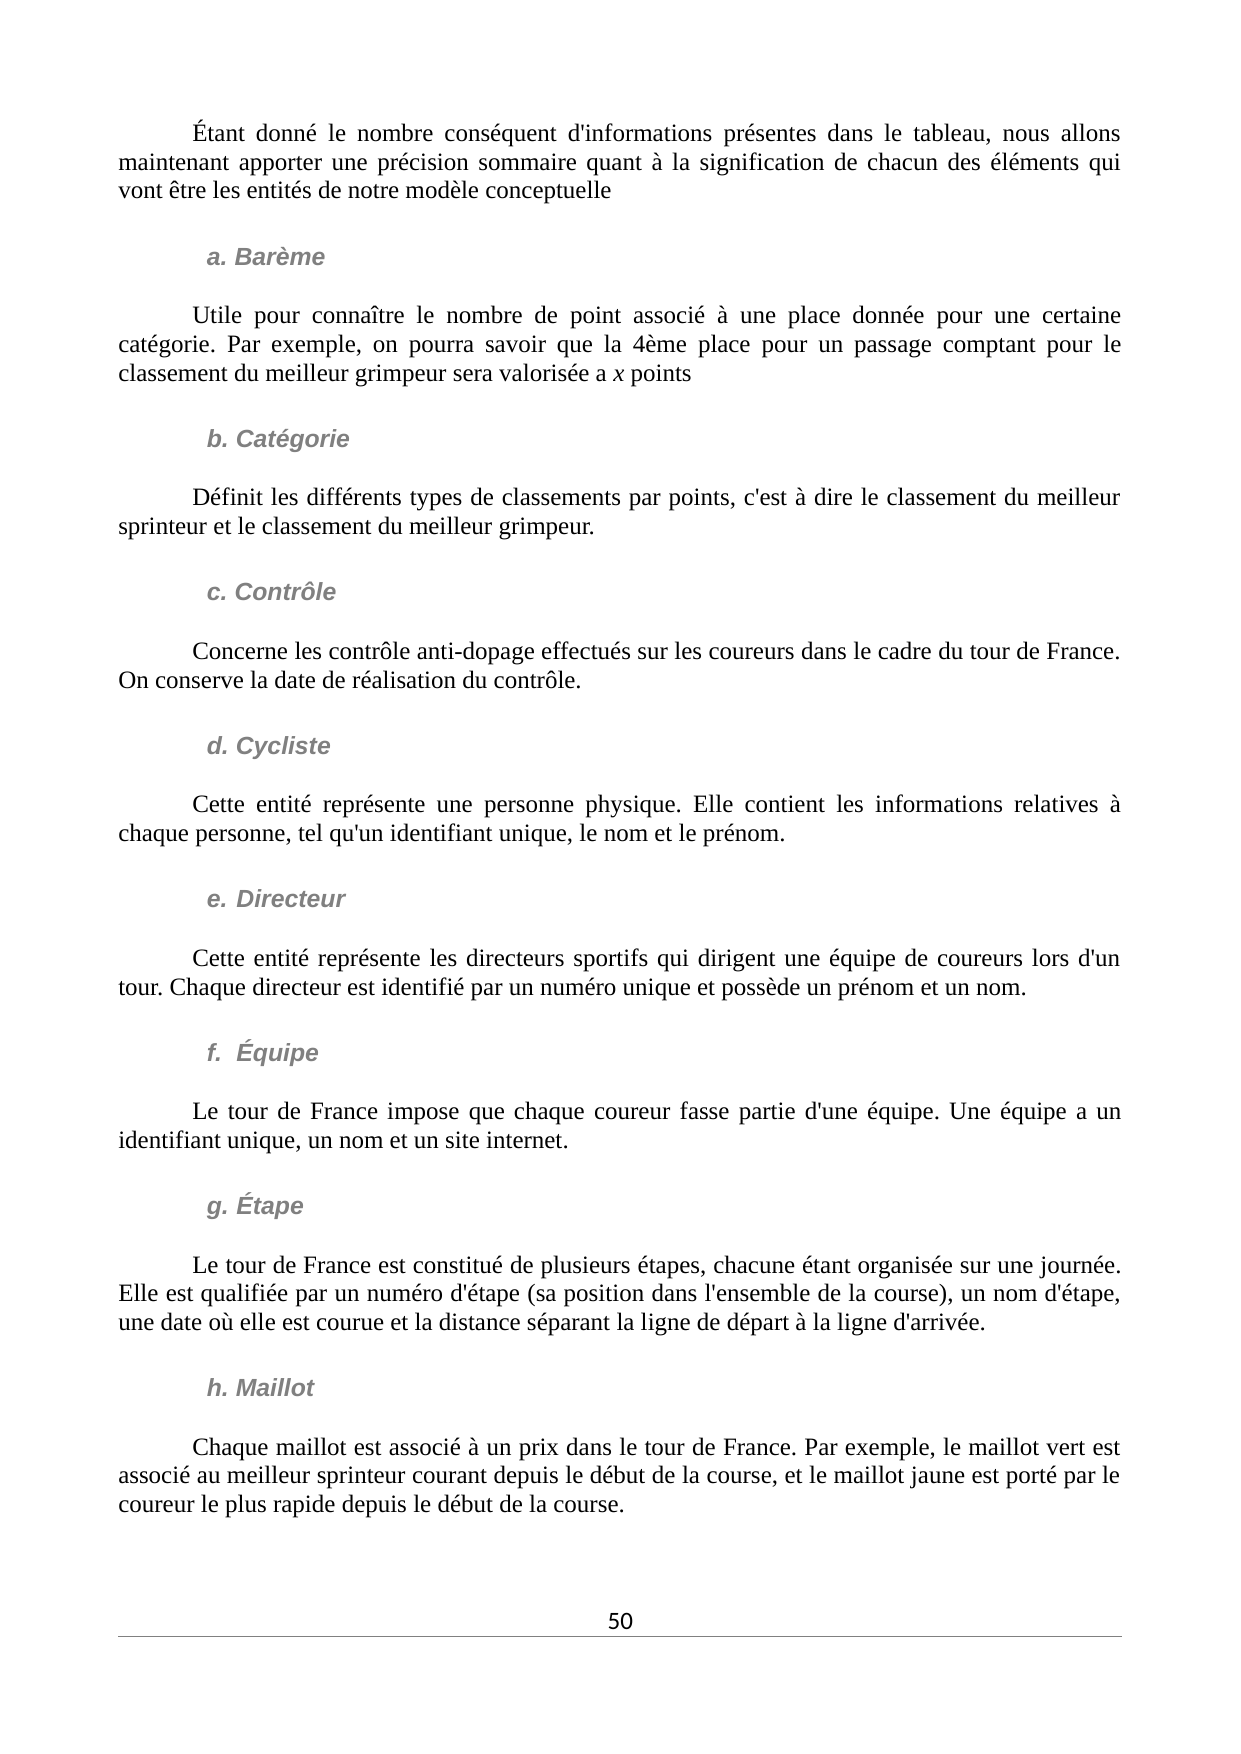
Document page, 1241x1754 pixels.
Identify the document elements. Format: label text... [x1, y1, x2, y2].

subtitle Barème [207, 242, 1122, 270]
text Cette entité représente une personne physique. Elle contient les informations relatives à chaque personne, tel qu'un identifiant unique, le nom et le prénom. [118, 789, 1122, 847]
subtitle Cycliste [207, 731, 1122, 759]
subtitle Équipe [207, 1038, 1122, 1066]
subtitle Directeur [207, 884, 1122, 913]
subtitle Contrôle [207, 577, 1122, 606]
text Étant donné le nombre conséquent d'informations présentes dans le tableau, nous allons maintenant apporter une précision sommaire quant à la signification de chacun des éléments qui vont être les entités de notre modèle conceptuelle [118, 118, 1122, 204]
text Le tour de France impose que chaque coureur fasse partie d'une équipe. Une équipe a un identifiant unique, un nom et un site internet. [118, 1096, 1122, 1154]
text Utile pour connaître le nombre de point associé à une place donnée pour une certaine catégorie. Par exemple, on pourra savoir que la 4ème place pour un passage comptant pour le classement du meilleur grimpeur sera valorisée a x points [118, 300, 1122, 387]
text Cette entité représente les directeurs sportifs qui dirigent une équipe de coureurs lors d'un tour. Chaque directeur est identifié par un numéro unique et possède un prénom et un nom. [118, 943, 1122, 1000]
subtitle Étape [207, 1191, 1122, 1219]
text Définit les différents types de classements par points, c'est à dire le classement du meilleur sprinteur et le classement du meilleur grimpeur. [118, 482, 1122, 540]
subtitle Catégorie [207, 424, 1122, 452]
subtitle Maillot [207, 1373, 1122, 1402]
text Concerne les contrôle anti-dopage effectués sur les coureurs dans le cadre du tour de France. On conserve la date de réalisation du contrôle. [118, 636, 1122, 693]
text Le tour de France est constitué de plusieurs étapes, chacune étant organisée sur une journée. Elle est qualifiée par un numéro d'étape (sa position dans l'ensemble de la course), un nom d'étape, une date où elle est courue et la distance séparant la ligne de départ à la ligne d'arrivée. [118, 1250, 1122, 1336]
text Chaque maillot est associé à un prix dans le tour de France. Par exemple, le maillot vert est associé au meilleur sprinteur courant depuis le début de la course, et le maillot jaune est porté par le coureur le plus rapide depuis le début de la course. [118, 1432, 1122, 1518]
